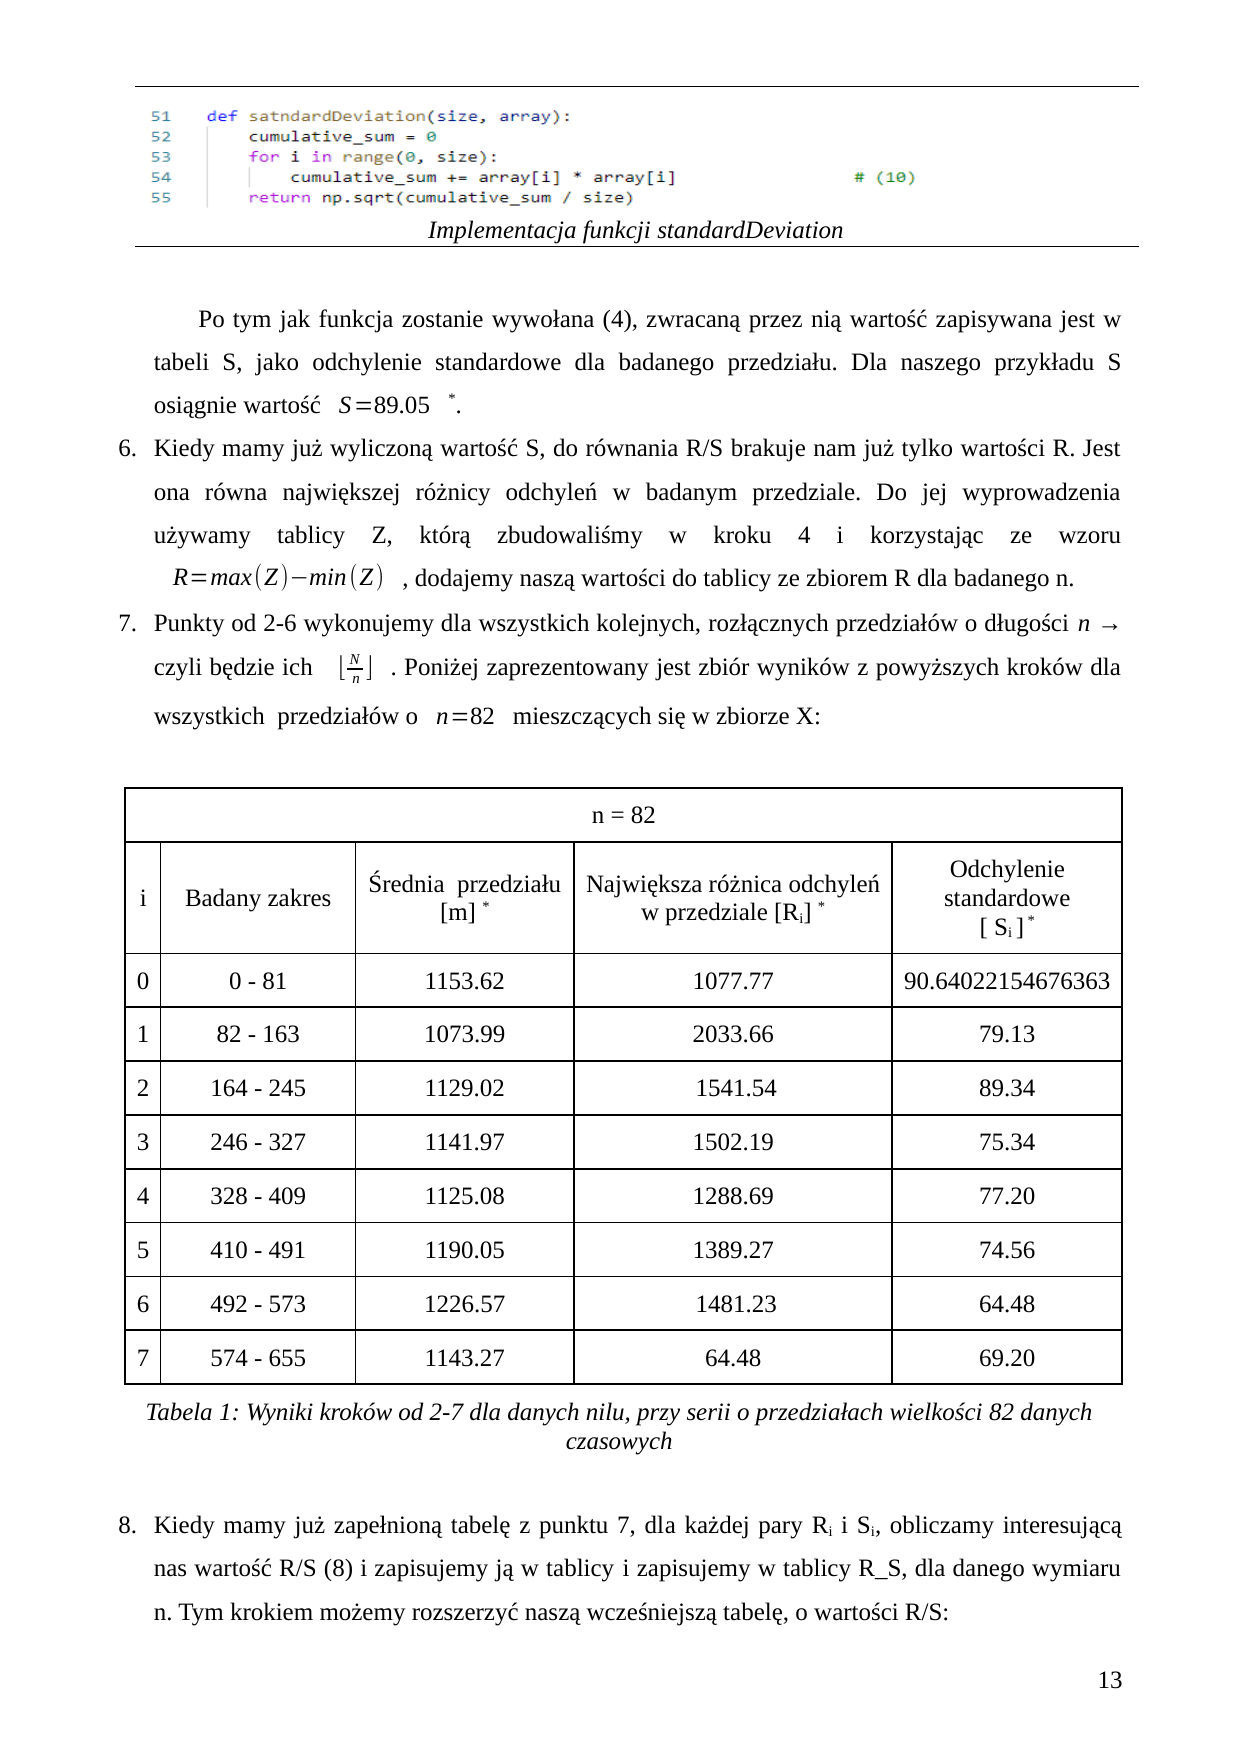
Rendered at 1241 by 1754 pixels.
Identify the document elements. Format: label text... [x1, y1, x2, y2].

table_cell 75.34 [893, 1116, 1121, 1168]
table_cell 1481.23 [575, 1277, 891, 1329]
table_cell 64.48 [893, 1277, 1121, 1329]
table_cell 4 [126, 1170, 160, 1222]
table_cell 64.48 [575, 1331, 891, 1383]
table_cell Największa różnica odchyleń w przedziale [Ri] * [575, 843, 891, 952]
table_cell 1502.19 [575, 1116, 891, 1168]
table_cell 7 [126, 1331, 160, 1383]
table_cell 164 - 245 [161, 1062, 355, 1114]
picture [143, 105, 1136, 212]
table_cell 69.20 [893, 1331, 1121, 1383]
table_cell 1125.08 [356, 1170, 573, 1222]
table_cell 328 - 409 [161, 1170, 355, 1222]
table_cell 90.64022154676363 [893, 954, 1121, 1006]
table_cell 574 - 655 [161, 1331, 355, 1383]
table_cell 1143.27 [356, 1331, 573, 1383]
table_cell 5 [126, 1223, 160, 1276]
text Tabela 1: Wyniki kroków od 2-7 dla danych nilu, przy serii o przedziałach wielkości 82 danych czasowych [118, 1397, 1122, 1455]
table_cell 492 - 573 [161, 1277, 355, 1329]
table_cell 1141.97 [356, 1116, 573, 1168]
table_cell 2 [126, 1062, 160, 1114]
table_header n = 82 [126, 789, 1121, 841]
table_cell 1129.02 [356, 1062, 573, 1114]
text Po tym jak funkcja zostanie wywołana (4), zwracaną przez nią wartość zapisywana jest w tabeli S, jako odchylenie standardowe dla badanego przedziału. Dla naszego przykładu S osiągnie wartość*. [118, 304, 1122, 419]
table_cell 1226.57 [356, 1277, 573, 1329]
table_cell 6 [126, 1277, 160, 1329]
table_cell 1077.77 [575, 954, 891, 1006]
table_cell 1288.69 [575, 1170, 891, 1222]
table_cell 2033.66 [575, 1008, 891, 1060]
table_cell 82 - 163 [161, 1008, 355, 1060]
table_cell 410 - 491 [161, 1223, 355, 1276]
table_cell 1190.05 [356, 1223, 573, 1276]
table_cell 1 [126, 1008, 160, 1060]
list Kiedy mamy już wyliczoną wartość S, do równania R/S brakuje nam już tylko wartości R. Jest ona równa największej różnicy odchyleń w badanym przedziale. Do jej wyprowadzenia używamy tablicy Z, którą zbudowaliśmy w kroku 4 i korzystając ze wzoru, dodajemy naszą wartości do tablicy ze zbiorem R dla badanego n. [118, 433, 1122, 593]
table_cell Średnia przedziału [m] * [356, 843, 573, 952]
table_cell 1073.99 [356, 1008, 573, 1060]
table_cell 79.13 [893, 1008, 1121, 1060]
table_cell 246 - 327 [161, 1116, 355, 1168]
list Implementacja funkcji standardDeviation [138, 212, 1139, 243]
table_cell 77.20 [893, 1170, 1121, 1222]
table_cell i [126, 843, 160, 952]
list Kiedy mamy już zapełnioną tabelę z punktu 7, dla każdej pary Ri i Si, obliczamy interesującą nas wartość R/S (8) i zapisujemy ją w tablicy i zapisujemy w tablicy R_S, dla danego wymiaru n. Tym krokiem możemy rozszerzyć naszą wcześniejszą tabelę, o wartości R/S: [118, 1510, 1122, 1625]
table_cell Odchylenie standardowe [ Si ] * [893, 843, 1121, 952]
table_cell 89.34 [893, 1062, 1121, 1114]
list Punkty od 2-6 wykonujemy dla wszystkich kolejnych, rozłącznych przedziałów o długości n → czyli będzie ich . Poniżej zaprezentowany jest zbiór wyników z powyższych kroków dla wszystkich przedziałów omieszczących się w zbiorze X: [118, 608, 1122, 730]
table_cell 3 [126, 1116, 160, 1168]
table_cell 1389.27 [575, 1223, 891, 1276]
table_cell 74.56 [893, 1223, 1121, 1276]
table_cell Badany zakres [161, 843, 355, 952]
table_cell 0 - 81 [161, 954, 355, 1006]
table_cell 1153.62 [356, 954, 573, 1006]
table_cell 0 [126, 954, 160, 1006]
table_cell 1541.54 [575, 1062, 891, 1114]
